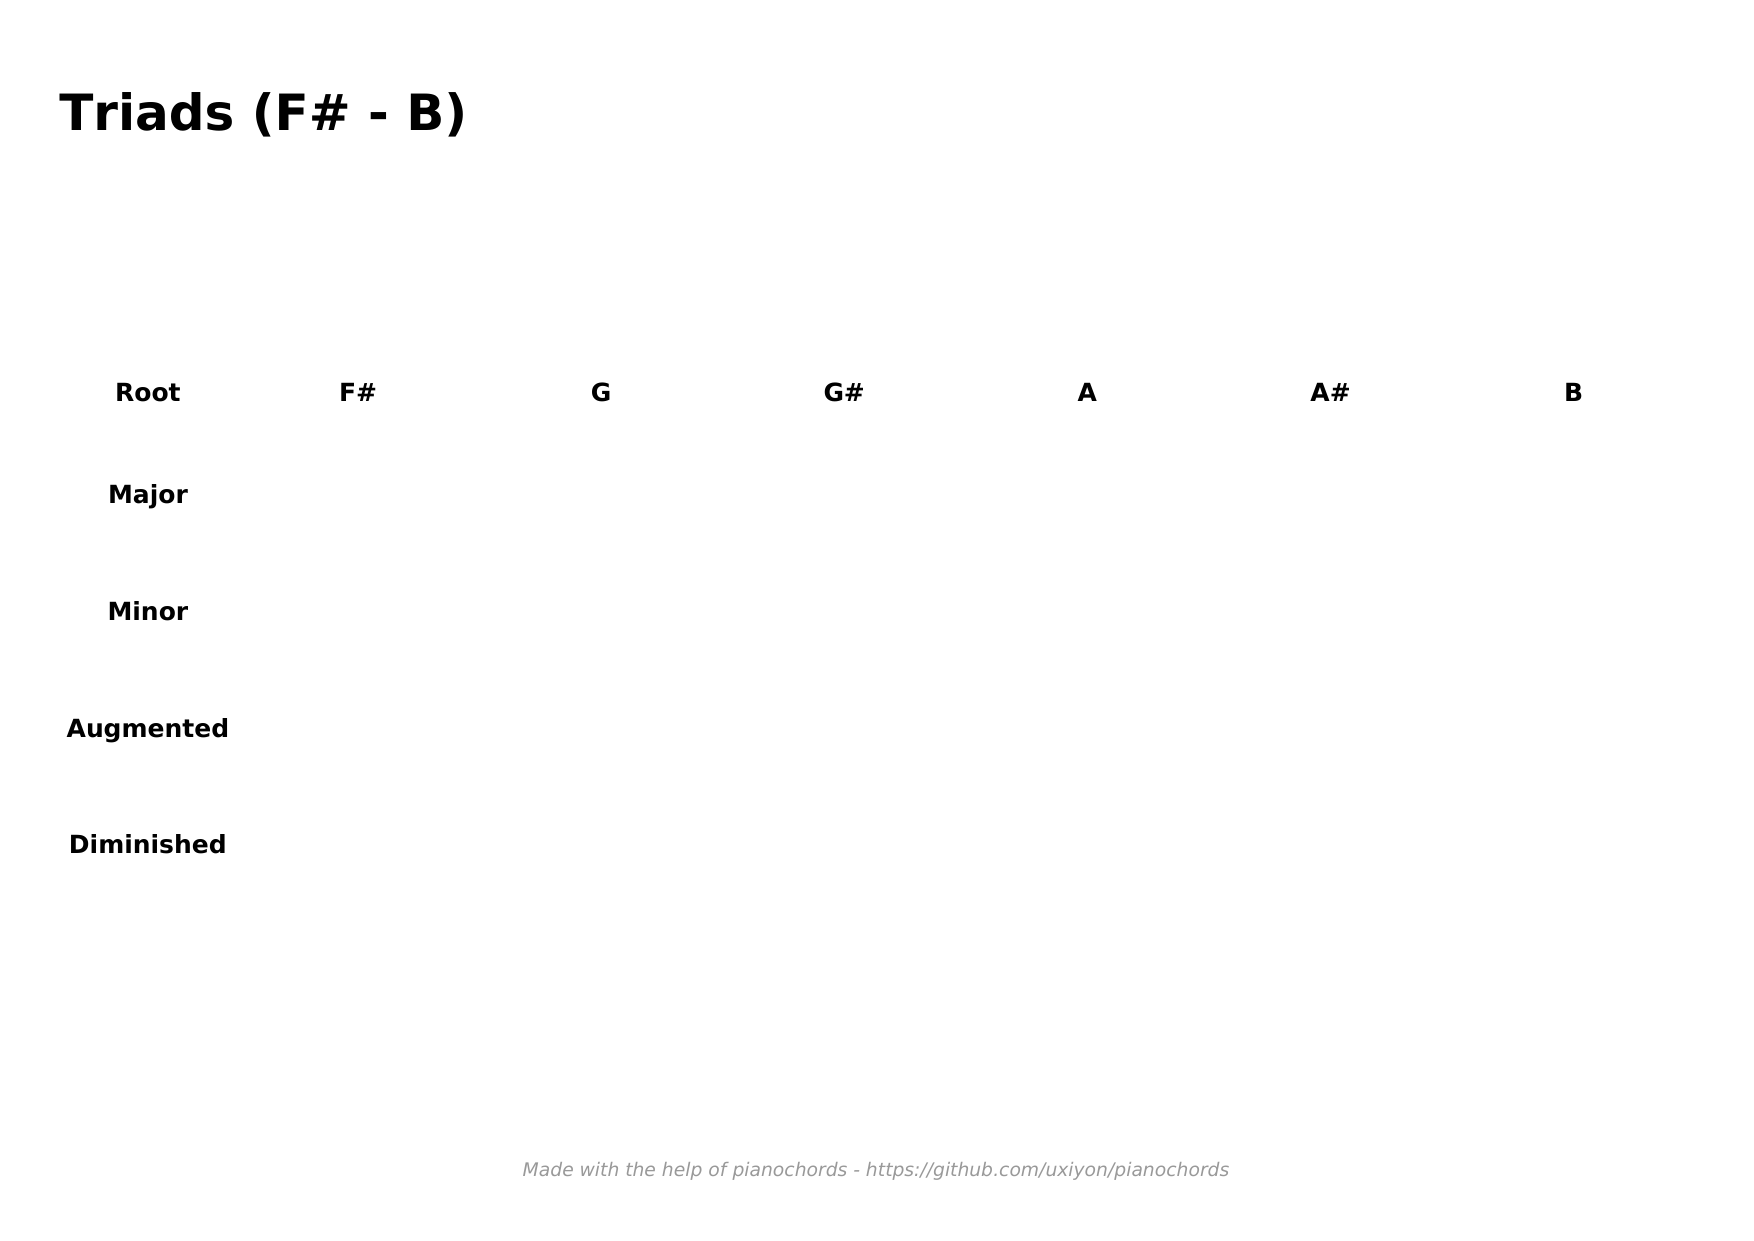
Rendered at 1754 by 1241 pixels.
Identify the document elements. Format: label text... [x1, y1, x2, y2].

table_cell Minor [59, 554, 236, 670]
table_cell [479, 787, 722, 904]
table_header Root [59, 378, 236, 437]
table_cell Diminished [59, 787, 236, 904]
table_cell [1209, 437, 1452, 554]
table_cell [1209, 554, 1452, 670]
table_cell [1209, 787, 1452, 904]
table_cell [1452, 554, 1695, 670]
table_cell [723, 670, 966, 787]
table_cell [966, 787, 1209, 904]
table_cell [723, 437, 966, 554]
table_cell [1209, 670, 1452, 787]
table_cell [236, 554, 479, 670]
table_header G [479, 378, 722, 437]
table_header F# [236, 378, 479, 437]
table_cell [723, 554, 966, 670]
table_cell [236, 670, 479, 787]
subtitle Triads (F# - B) [59, 84, 1695, 142]
table_cell [479, 554, 722, 670]
table_cell Augmented [59, 670, 236, 787]
table_cell Major [59, 437, 236, 554]
table_header A# [1209, 378, 1452, 437]
table_cell [236, 437, 479, 554]
table_header B [1452, 378, 1695, 437]
table_cell [1452, 437, 1695, 554]
table_cell [236, 787, 479, 904]
table_header A [966, 378, 1209, 437]
table_cell [1452, 787, 1695, 904]
table_cell [1452, 670, 1695, 787]
table_header G# [723, 378, 966, 437]
table_cell [479, 670, 722, 787]
table_cell [966, 437, 1209, 554]
table_cell [966, 554, 1209, 670]
table_cell [966, 670, 1209, 787]
table_cell [723, 787, 966, 904]
table_cell [479, 437, 722, 554]
